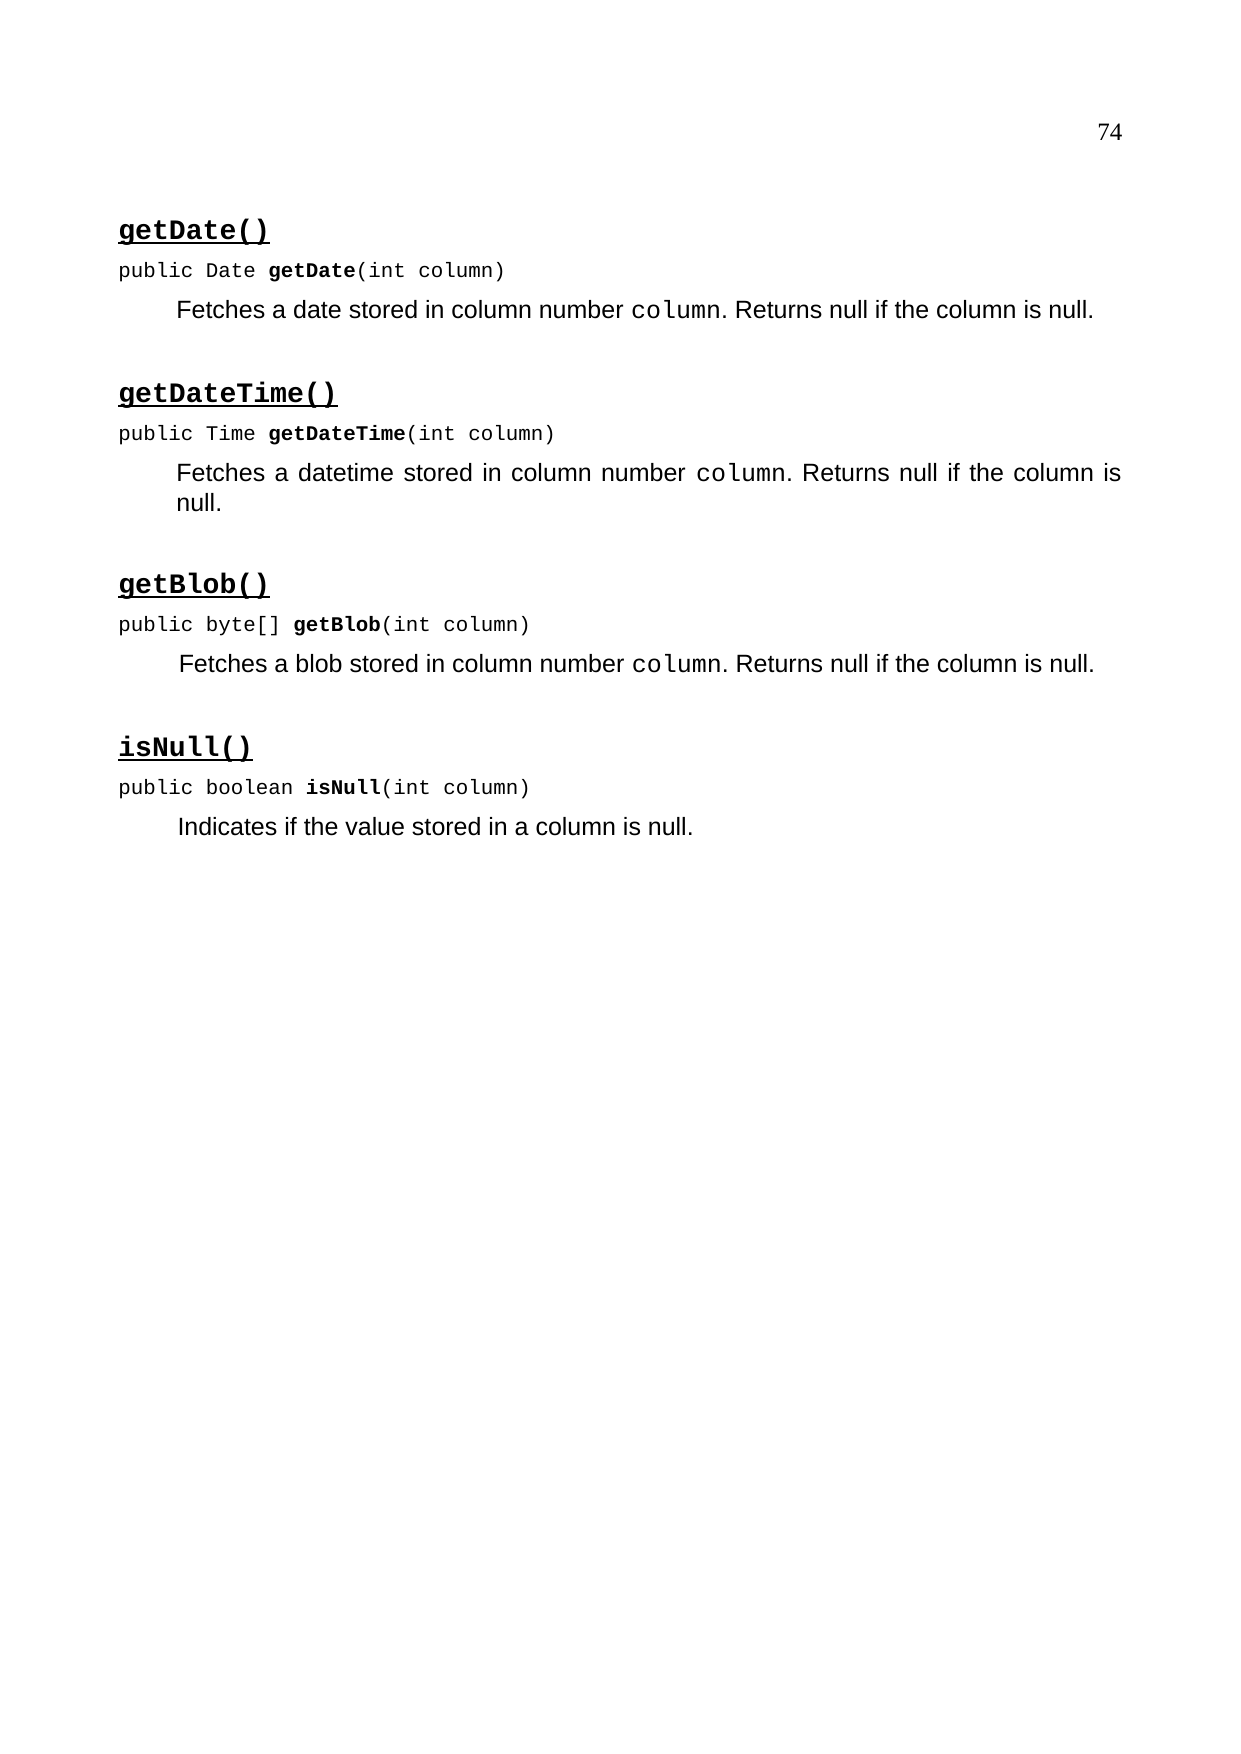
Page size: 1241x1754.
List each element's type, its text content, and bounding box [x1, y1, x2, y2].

list Fetches a blob stored in column number column. Returns null if the column is null. [178, 650, 1122, 680]
list Indicates if the value stored in a column is null. [177, 813, 1122, 841]
text public Time getDateTime(int column) [118, 423, 1122, 447]
subtitle getBlob() [118, 570, 1122, 602]
subtitle isNull() [118, 733, 1122, 765]
subtitle getDate() [118, 216, 1122, 247]
text public byte[] getBlob(int column) [118, 614, 1122, 638]
subtitle getDateTime() [118, 379, 1122, 411]
list Fetches a datetime stored in column number column. Returns null if the column is null. [176, 459, 1122, 517]
text public boolean isNull(int column) [118, 777, 1122, 801]
text public Date getDate(int column) [118, 260, 1122, 283]
list Fetches a date stored in column number column. Returns null if the column is null. [176, 296, 1122, 326]
